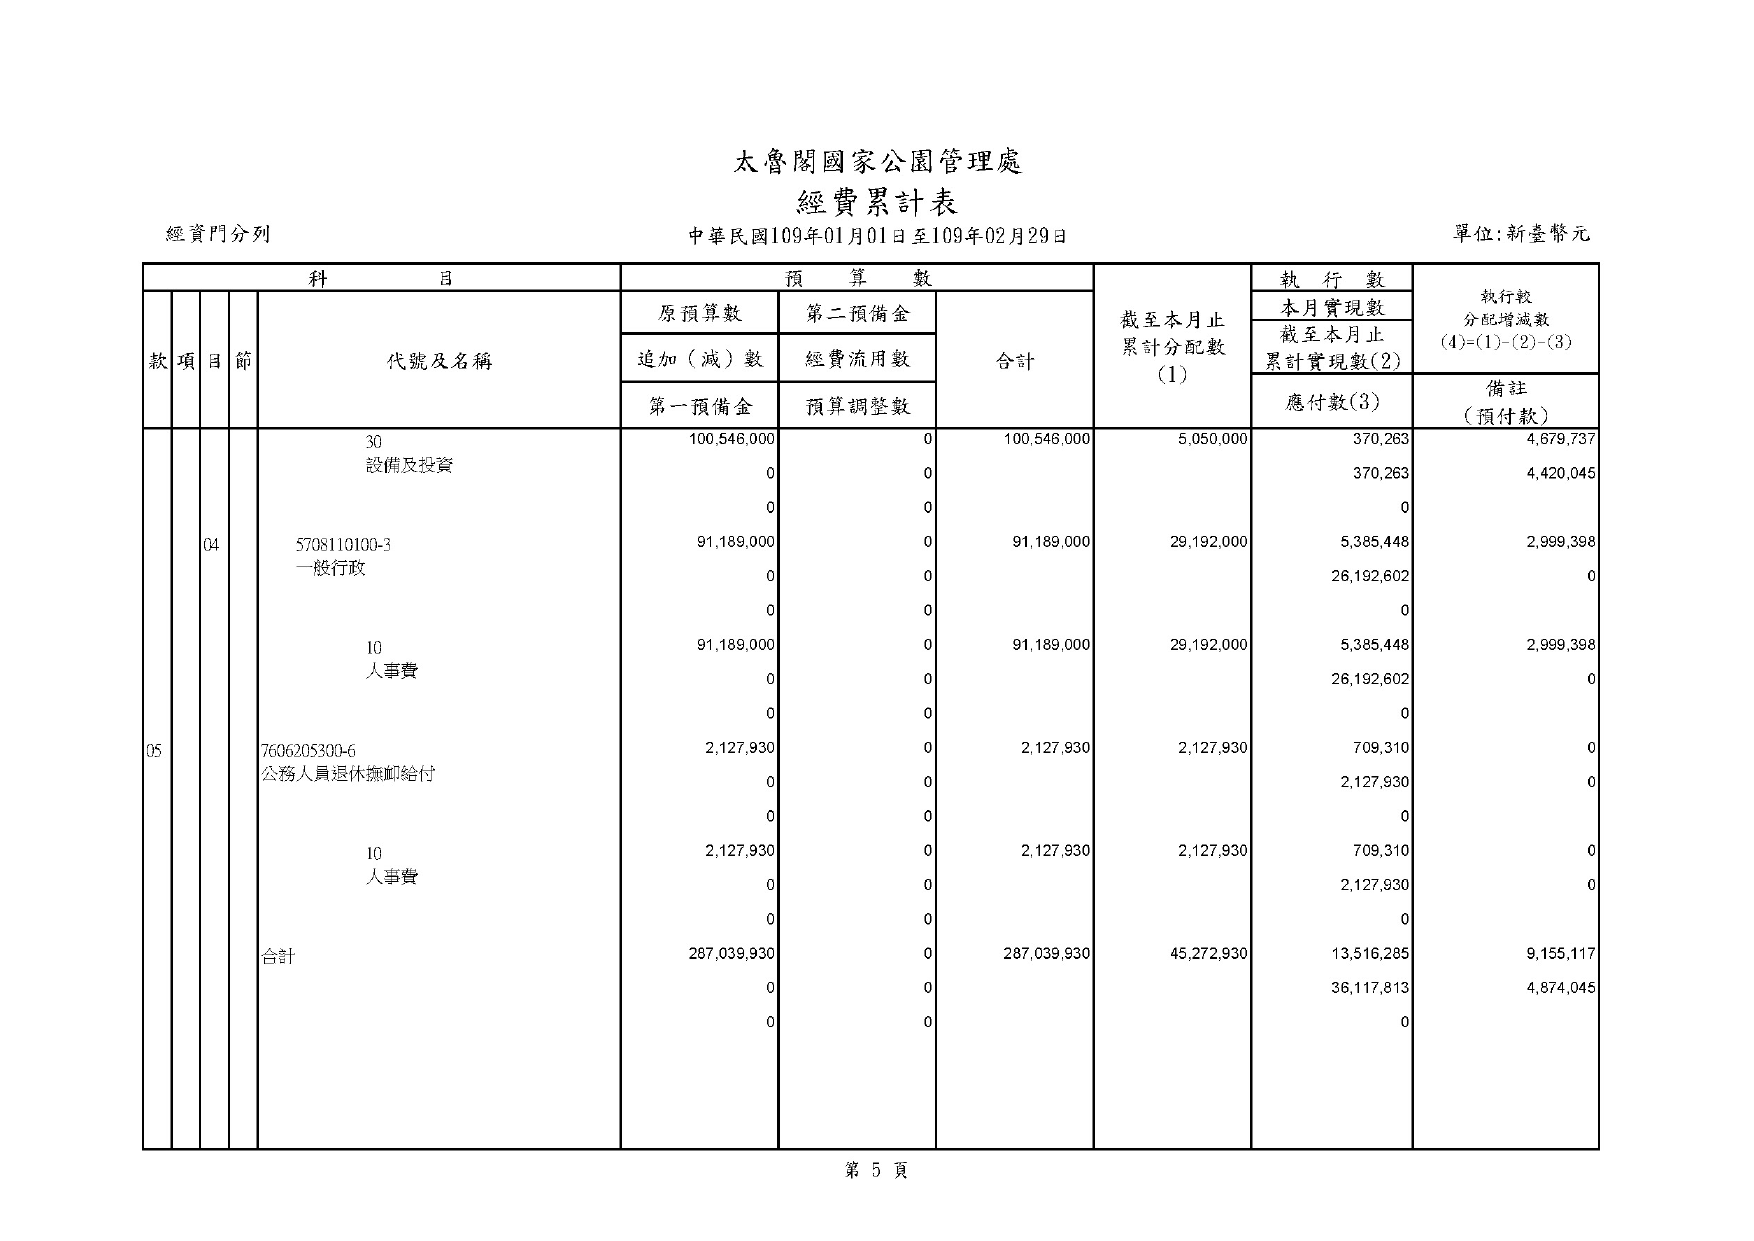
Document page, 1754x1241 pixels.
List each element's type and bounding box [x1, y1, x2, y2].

picture [59, 59, 1695, 1216]
